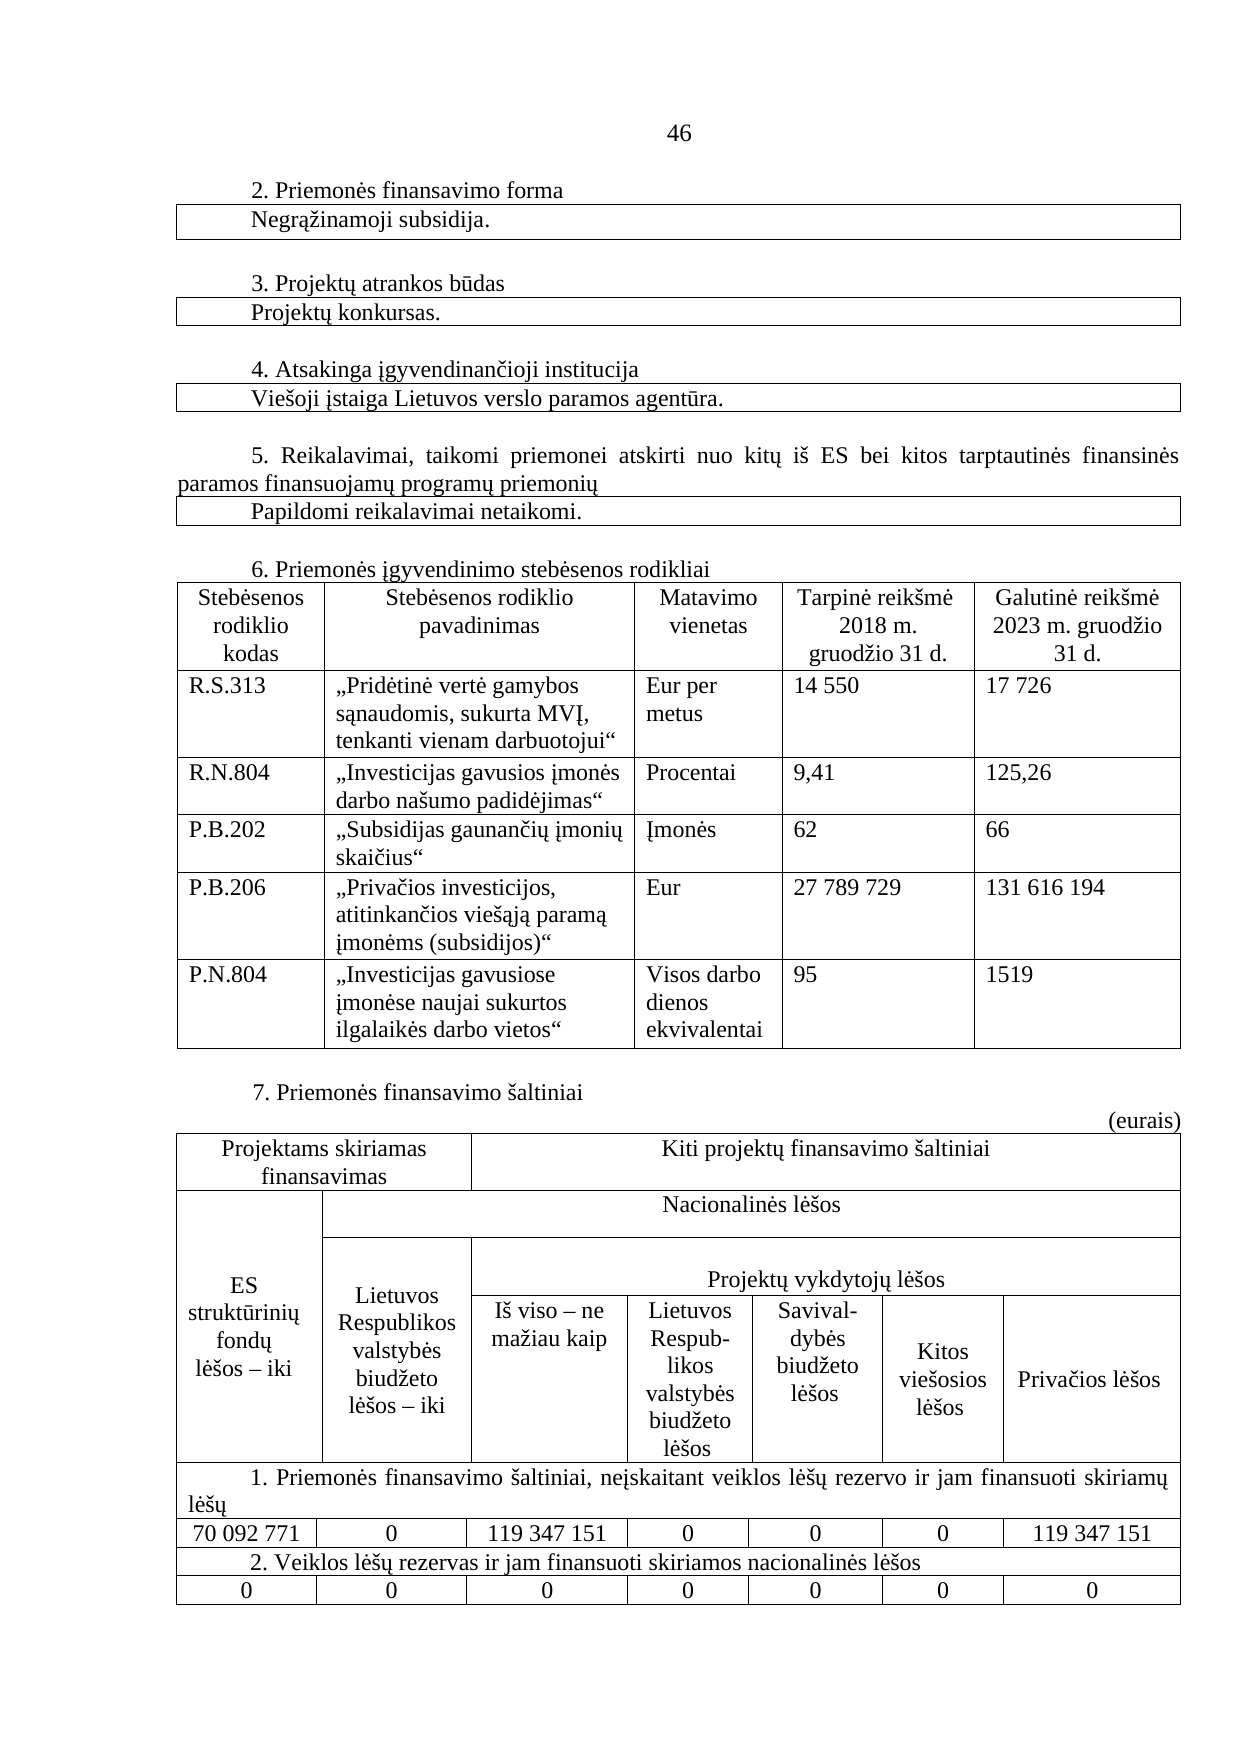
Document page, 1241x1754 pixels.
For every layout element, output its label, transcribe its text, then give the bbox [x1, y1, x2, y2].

table_cell 1. Priemonės finansavimo šaltiniai, neįskaitant veiklos lėšų rezervo ir jam finansuoti skiriamų lėšų [177, 1463, 1180, 1518]
table_cell „Pridėtinė vertė gamybos sąnaudomis, sukurta MVĮ, tenkanti vienam darbuotojui“ [325, 671, 634, 757]
table_cell Projektų vykdytojų lėšos [472, 1238, 1180, 1295]
table_cell 0 [467, 1576, 627, 1604]
table_cell 9,41 [783, 758, 974, 814]
text 6. Priemonės įgyvendinimo stebėsenos rodikliai [177, 555, 1181, 582]
table_cell Eur [635, 873, 782, 959]
table_cell Nacionalinės lėšos [323, 1191, 1180, 1237]
table_cell R.S.313 [178, 671, 324, 757]
table_header Projektų konkursas. [177, 298, 1180, 325]
table_header Stebėsenos rodiklio pavadinimas [325, 583, 634, 670]
table_cell „Investicijas gavusios įmonės darbo našumo padidėjimas“ [325, 758, 634, 814]
table_cell 2. Veiklos lėšų rezervas ir jam finansuoti skiriamos nacionalinės lėšos [177, 1548, 1180, 1575]
table_cell Iš viso – ne mažiau kaip [472, 1296, 627, 1462]
table_cell P.N.804 [178, 960, 324, 1048]
table_cell 0 [628, 1576, 748, 1604]
table_cell 0 [883, 1519, 1003, 1547]
table_cell 119 347 151 [467, 1519, 627, 1547]
table_cell ES struktūrinių fondų lėšos – iki [177, 1191, 322, 1462]
table_cell Kitos viešosios lėšos [883, 1296, 1003, 1462]
table_cell Eur per metus [635, 671, 782, 757]
table_cell 0 [317, 1519, 466, 1547]
table_cell Visos darbo dienos ekvivalentai [635, 960, 782, 1048]
table_cell 131 616 194 [975, 873, 1180, 959]
table_cell 0 [177, 1576, 316, 1604]
text 5. Reikalavimai, taikomi priemonei atskirti nuo kitų iš ES bei kitos tarptautinės finansinės paramos finansuojamų programų priemonių [177, 441, 1181, 496]
table_cell Privačios lėšos [1004, 1296, 1180, 1462]
table_cell 27 789 729 [783, 873, 974, 959]
table_cell „Subsidijas gaunančių įmonių skaičius“ [325, 815, 634, 872]
table_cell 0 [317, 1576, 466, 1604]
table_cell R.N.804 [178, 758, 324, 814]
table_cell „Privačios investicijos, atitinkančios viešąją paramą įmonėms (subsidijos)“ [325, 873, 634, 959]
table_header Papildomi reikalavimai netaikomi. [177, 497, 1180, 525]
table_cell 70 092 771 [177, 1519, 316, 1547]
table_cell Savival-dybės biudžeto lėšos [753, 1296, 882, 1462]
table_cell P.B.206 [178, 873, 324, 959]
table_cell Procentai [635, 758, 782, 814]
table_header Tarpinė reikšmė 2018 m. gruodžio 31 d. [783, 583, 974, 670]
table_header Projektams skiriamas finansavimas [177, 1134, 471, 1189]
table_header Viešoji įstaiga Lietuvos verslo paramos agentūra. [177, 384, 1180, 411]
table_cell 62 [783, 815, 974, 872]
table_cell 14 550 [783, 671, 974, 757]
table_cell Lietuvos Respub-likos valstybės biudžeto lėšos [628, 1296, 752, 1462]
table_cell 17 726 [975, 671, 1180, 757]
table_header Negrąžinamoji subsidija. [177, 205, 1180, 239]
table_header Galutinė reikšmė 2023 m. gruodžio 31 d. [975, 583, 1180, 670]
table_header Matavimo vienetas [635, 583, 782, 670]
table_cell 0 [749, 1519, 882, 1547]
text (eurais) [251, 1106, 1181, 1133]
table_cell „Investicijas gavusiose įmonėse naujai sukurtos ilgalaikės darbo vietos“ [325, 960, 634, 1048]
table_cell 0 [883, 1576, 1003, 1604]
table_cell P.B.202 [178, 815, 324, 872]
text 2. Priemonės finansavimo forma [244, 176, 1181, 204]
table_cell 119 347 151 [1004, 1519, 1180, 1547]
text 7. Priemonės finansavimo šaltiniai [251, 1078, 1181, 1106]
table_header Stebėsenos rodiklio kodas [178, 583, 324, 670]
table_cell 95 [783, 960, 974, 1048]
table_cell 66 [975, 815, 1180, 872]
table_cell 125,26 [975, 758, 1180, 814]
table_cell 0 [749, 1576, 882, 1604]
table_cell 1519 [975, 960, 1180, 1048]
table_cell 0 [628, 1519, 748, 1547]
table_cell Įmonės [635, 815, 782, 872]
text 3. Projektų atrankos būdas [177, 269, 1181, 297]
table_header Kiti projektų finansavimo šaltiniai [472, 1134, 1180, 1189]
table_cell 0 [1004, 1576, 1180, 1604]
text 4. Atsakinga įgyvendinančioji institucija [177, 355, 1181, 383]
table_cell Lietuvos Respublikos valstybės biudžeto lėšos – iki [323, 1238, 471, 1462]
